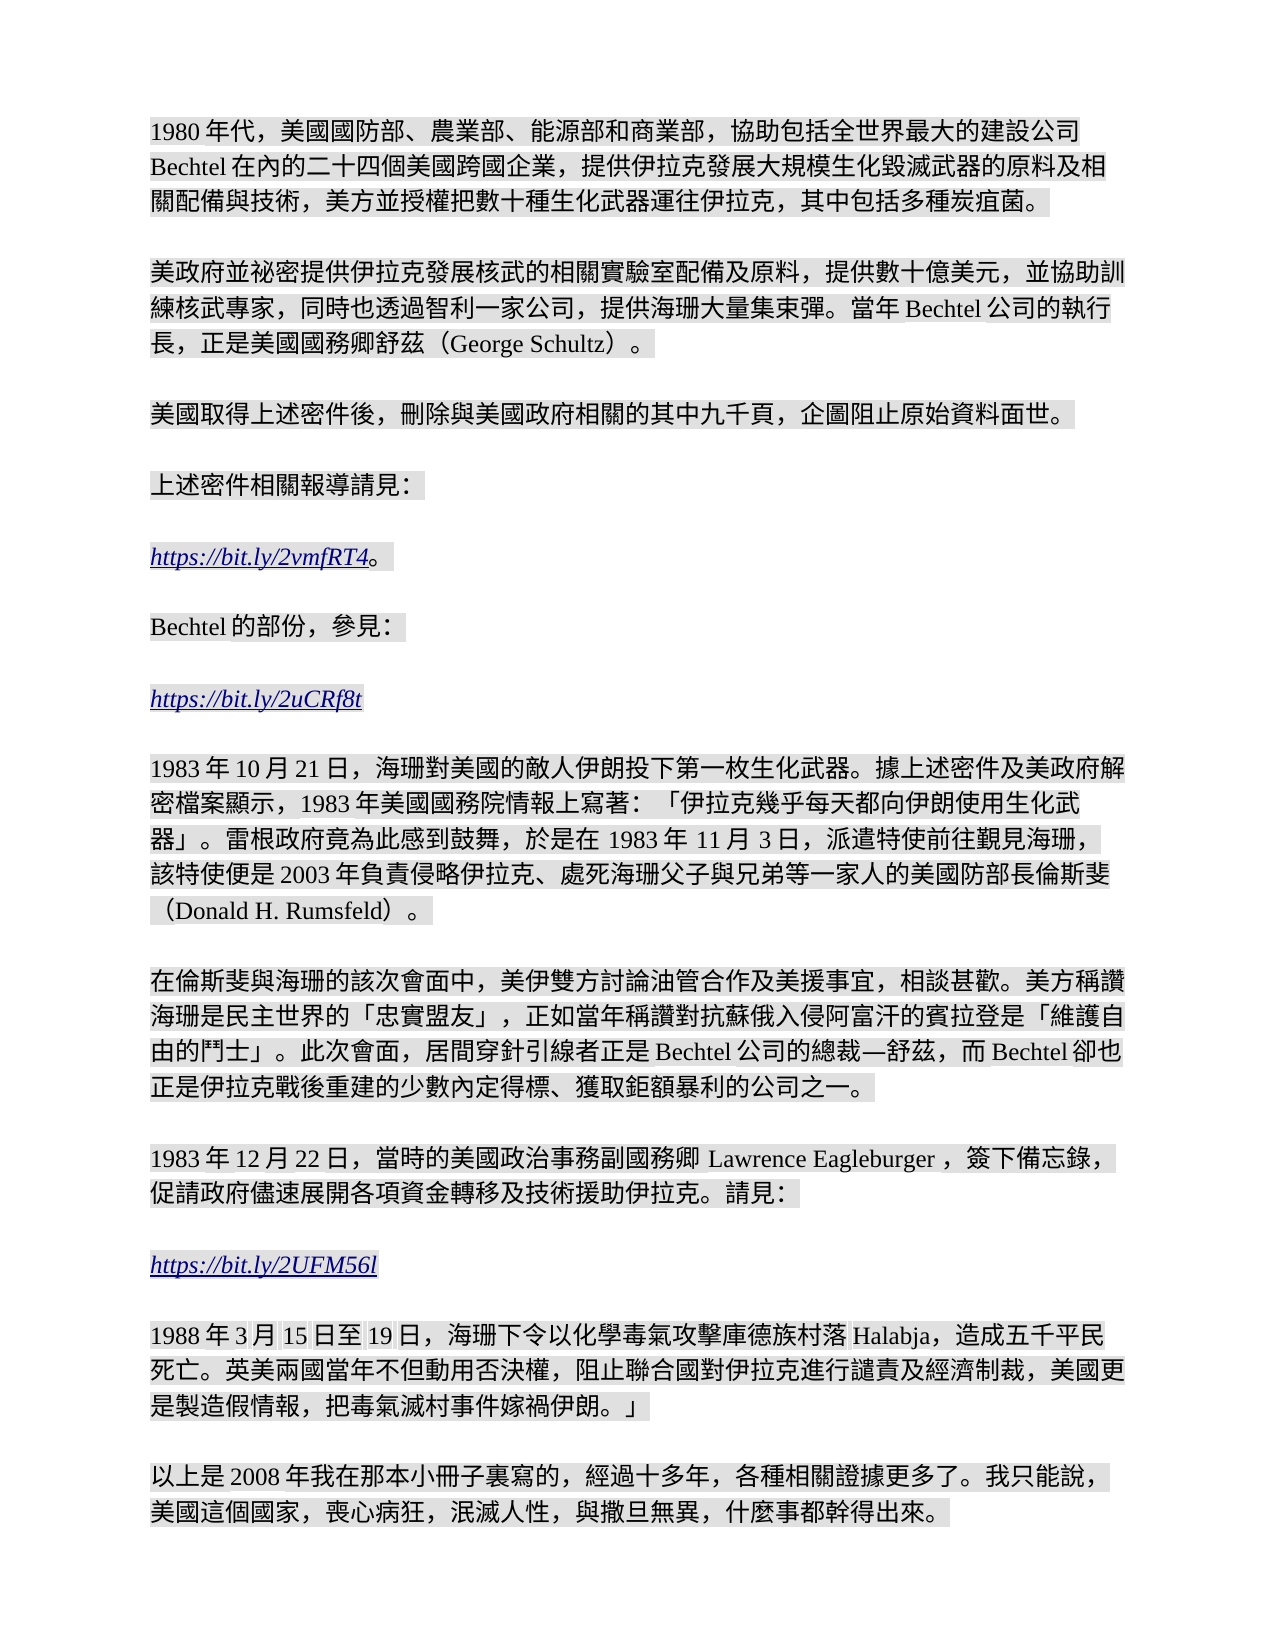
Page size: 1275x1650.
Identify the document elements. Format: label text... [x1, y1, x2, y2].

text 1980年代，美國國防部、農業部、能源部和商業部，協助包括全世界最大的建設公司Bechtel在內的二十四個美國跨國企業，提供伊拉克發展大規模生化毀滅武器的原料及相關配備與技術，美方並授權把數十種生化武器運往伊拉克，其中包括多種炭疽菌。 美政府並祕密提供伊拉克發展核武的相關實驗室配備及原料，提供數十億美元，並協助訓練核武專家，同時也透過智利一家公司，提供海珊大量集束彈。當年Bechtel公司的執行長，正是美國國務卿舒茲（George Schultz）。 美國取得上述密件後，刪除與美國政府相關的其中九千頁，企圖阻止原始資料面世。 上述密件相關報導請見： https://bit.ly/2vmfRT4。 Bechtel的部份，參見： https://bit.ly/2uCRf8t 1983年10月21日，海珊對美國的敵人伊朗投下第一枚生化武器。據上述密件及美政府解密檔案顯示，1983年美國國務院情報上寫著：「伊拉克幾乎每天都向伊朗使用生化武器」。雷根政府竟為此感到鼓舞，於是在 1983年 11月 3日，派遣特使前往覲見海珊，該特使便是2003年負責侵略伊拉克、處死海珊父子與兄弟等一家人的美國防部長倫斯斐（Donald H. Rumsfeld）。 在倫斯斐與海珊的該次會面中，美伊雙方討論油管合作及美援事宜，相談甚歡。美方稱讚海珊是民主世界的「忠實盟友」，正如當年稱讚對抗蘇俄入侵阿富汗的賓拉登是「維護自由的鬥士」。此次會面，居間穿針引線者正是Bechtel公司的總裁—舒茲，而Bechtel卻也正是伊拉克戰後重建的少數內定得標、獲取鉅額暴利的公司之一。 1983年12月22日，當時的美國政治事務副國務卿 Lawrence Eagleburger ，簽下備忘錄，促請政府儘速展開各項資金轉移及技術援助伊拉克。請見： https://bit.ly/2UFM56l 1988年3月15日至19日，海珊下令以化學毒氣攻擊庫德族村落Halabja，造成五千平民死亡。英美兩國當年不但動用否決權，阻止聯合國對伊拉克進行譴責及經濟制裁，美國更是製造假情報，把毒氣滅村事件嫁禍伊朗。」 以上是2008年我在那本小冊子裏寫的，經過十多年，各種相關證據更多了。我只能說，美國這個國家，喪心病狂，泯滅人性，與撒旦無異，什麼事都幹得出來。 [150, 75, 1125, 1527]
